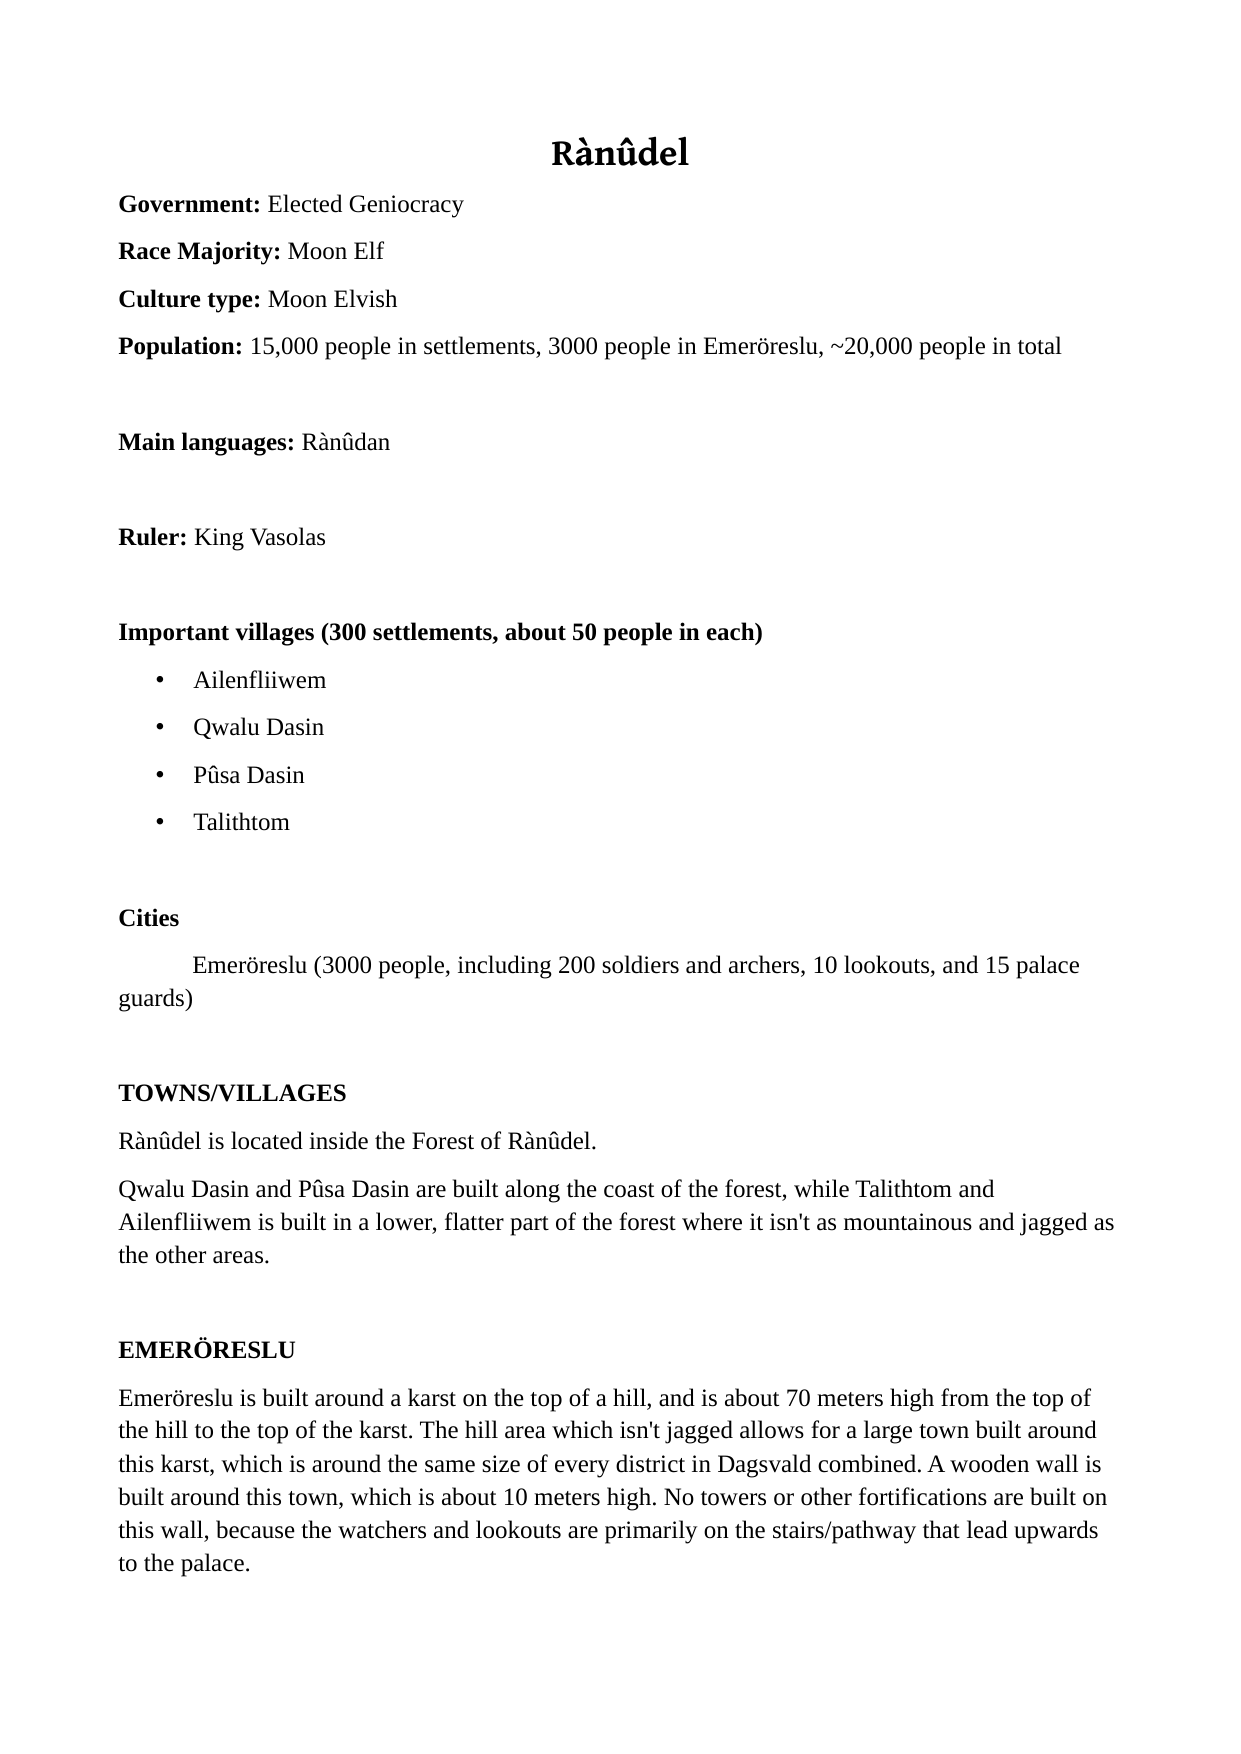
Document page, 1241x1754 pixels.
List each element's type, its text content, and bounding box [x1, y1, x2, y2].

text Culture type: Moon Elvish [118, 284, 1122, 313]
list Ailenfliiwem [156, 665, 1122, 693]
list Pûsa Dasin [156, 760, 1122, 789]
text Main languages: Rànûdan [118, 427, 1122, 455]
text Cities [118, 903, 1122, 931]
text EMERÖRESLU [118, 1335, 1122, 1364]
list Qwalu Dasin [156, 712, 1122, 741]
text Ruler: King Vasolas [118, 522, 1122, 551]
text Rànûdel is located inside the Forest of Rànûdel. [118, 1126, 1122, 1155]
text Government: Elected Geniocracy [118, 189, 1122, 217]
text TOWNS/VILLAGES [118, 1078, 1122, 1107]
subtitle Rànûdel [118, 133, 1122, 176]
text Race Majority: Moon Elf [118, 236, 1122, 265]
text Emeröreslu (3000 people, including 200 soldiers and archers, 10 lookouts, and 15 palace guards) [118, 950, 1122, 1012]
list Talithtom [156, 807, 1122, 836]
text Qwalu Dasin and Pûsa Dasin are built along the coast of the forest, while Talithtom and Ailenfliiwem is built in a lower, flatter part of the forest where it isn't as mountainous and jagged as the other areas. [118, 1174, 1122, 1268]
text Population: 15,000 people in settlements, 3000 people in Emeröreslu, ~20,000 people in total [118, 331, 1122, 360]
text Emeröreslu is built around a karst on the top of a hill, and is about 70 meters high from the top of the hill to the top of the karst. The hill area which isn't jagged allows for a large town built around this karst, which is around the same size of every district in Dagsvald combined. A wooden wall is built around this town, which is about 10 meters high. No towers or other fortifications are built on this wall, because the watchers and lookouts are primarily on the stairs/pathway that lead upwards to the palace. [118, 1383, 1122, 1576]
text Important villages (300 settlements, about 50 people in each) [118, 617, 1122, 646]
